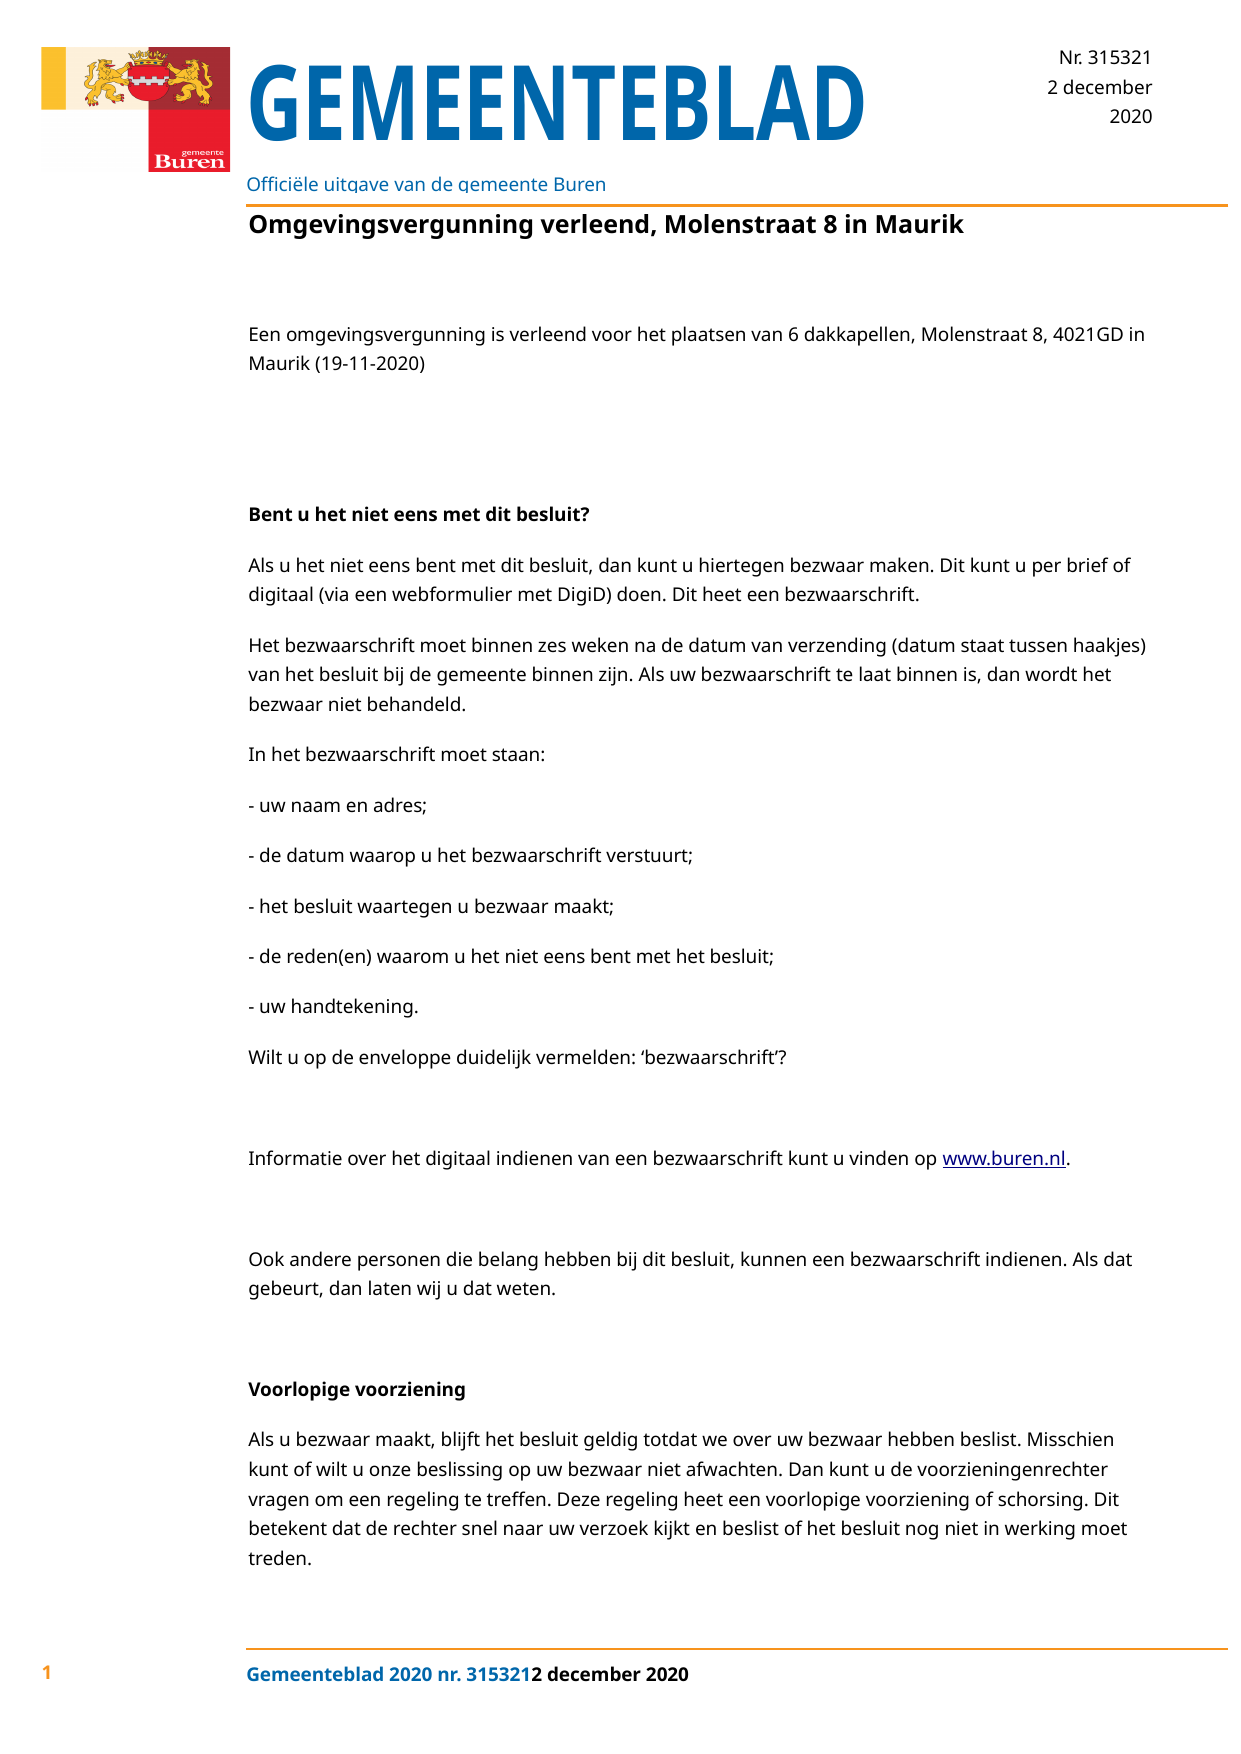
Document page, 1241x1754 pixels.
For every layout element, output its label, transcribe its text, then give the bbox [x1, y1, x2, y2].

picture [41, 47, 231, 172]
text - het besluit waartegen u bezwaar maakt; [248, 893, 1152, 918]
text Omgevingsvergunning verleend, Molenstraat 8 in Maurik [248, 207, 1152, 241]
text Voorlopige voorziening [248, 1376, 1152, 1402]
text Wilt u op de enveloppe duidelijk vermelden: ‘bezwaarschrift’? [248, 1044, 1152, 1070]
text Informatie over het digitaal indienen van een bezwaarschrift kunt u vinden op www.buren.nl. [248, 1145, 1152, 1171]
text Ook andere personen die belang hebben bij dit besluit, kunnen een bezwaarschrift indienen. Als dat gebeurt, dan laten wij u dat weten. [248, 1246, 1152, 1301]
text Als u het niet eens bent met dit besluit, dan kunt u hiertegen bezwaar maken. Dit kunt u per brief of digitaal (via een webformulier met DigiD) doen. Dit heet een bezwaarschrift. [248, 552, 1152, 607]
text - de reden(en) waarom u het niet eens bent met het besluit; [248, 943, 1152, 969]
text In het bezwaarschrift moet staan: [248, 742, 1152, 767]
text - de datum waarop u het bezwaarschrift verstuurt; [248, 842, 1152, 868]
text Het bezwaarschrift moet binnen zes weken na de datum van verzending (datum staat tussen haakjes) van het besluit bij de gemeente binnen zijn. Als uw bezwaarschrift te laat binnen is, dan wordt het bezwaar niet behandeld. [248, 632, 1152, 717]
text - uw naam en adres; [248, 792, 1152, 818]
text Bent u het niet eens met dit besluit? [248, 502, 1152, 527]
text Een omgevingsvergunning is verleend voor het plaatsen van 6 dakkapellen, Molenstraat 8, 4021GD in Maurik (19-11-2020) [248, 321, 1152, 376]
text Als u bezwaar maakt, blijft het besluit geldig totdat we over uw bezwaar hebben beslist. Misschien kunt of wilt u onze beslissing op uw bezwaar niet afwachten. Dan kunt u de voorzieningenrechter vragen om een regeling te treffen. Deze regeling heet een voorlopige voorziening of schorsing. Dit betekent dat de rechter snel naar uw verzoek kijkt en beslist of het besluit nog niet in werking moet treden. [248, 1427, 1152, 1571]
text - uw handtekening. [248, 994, 1152, 1019]
